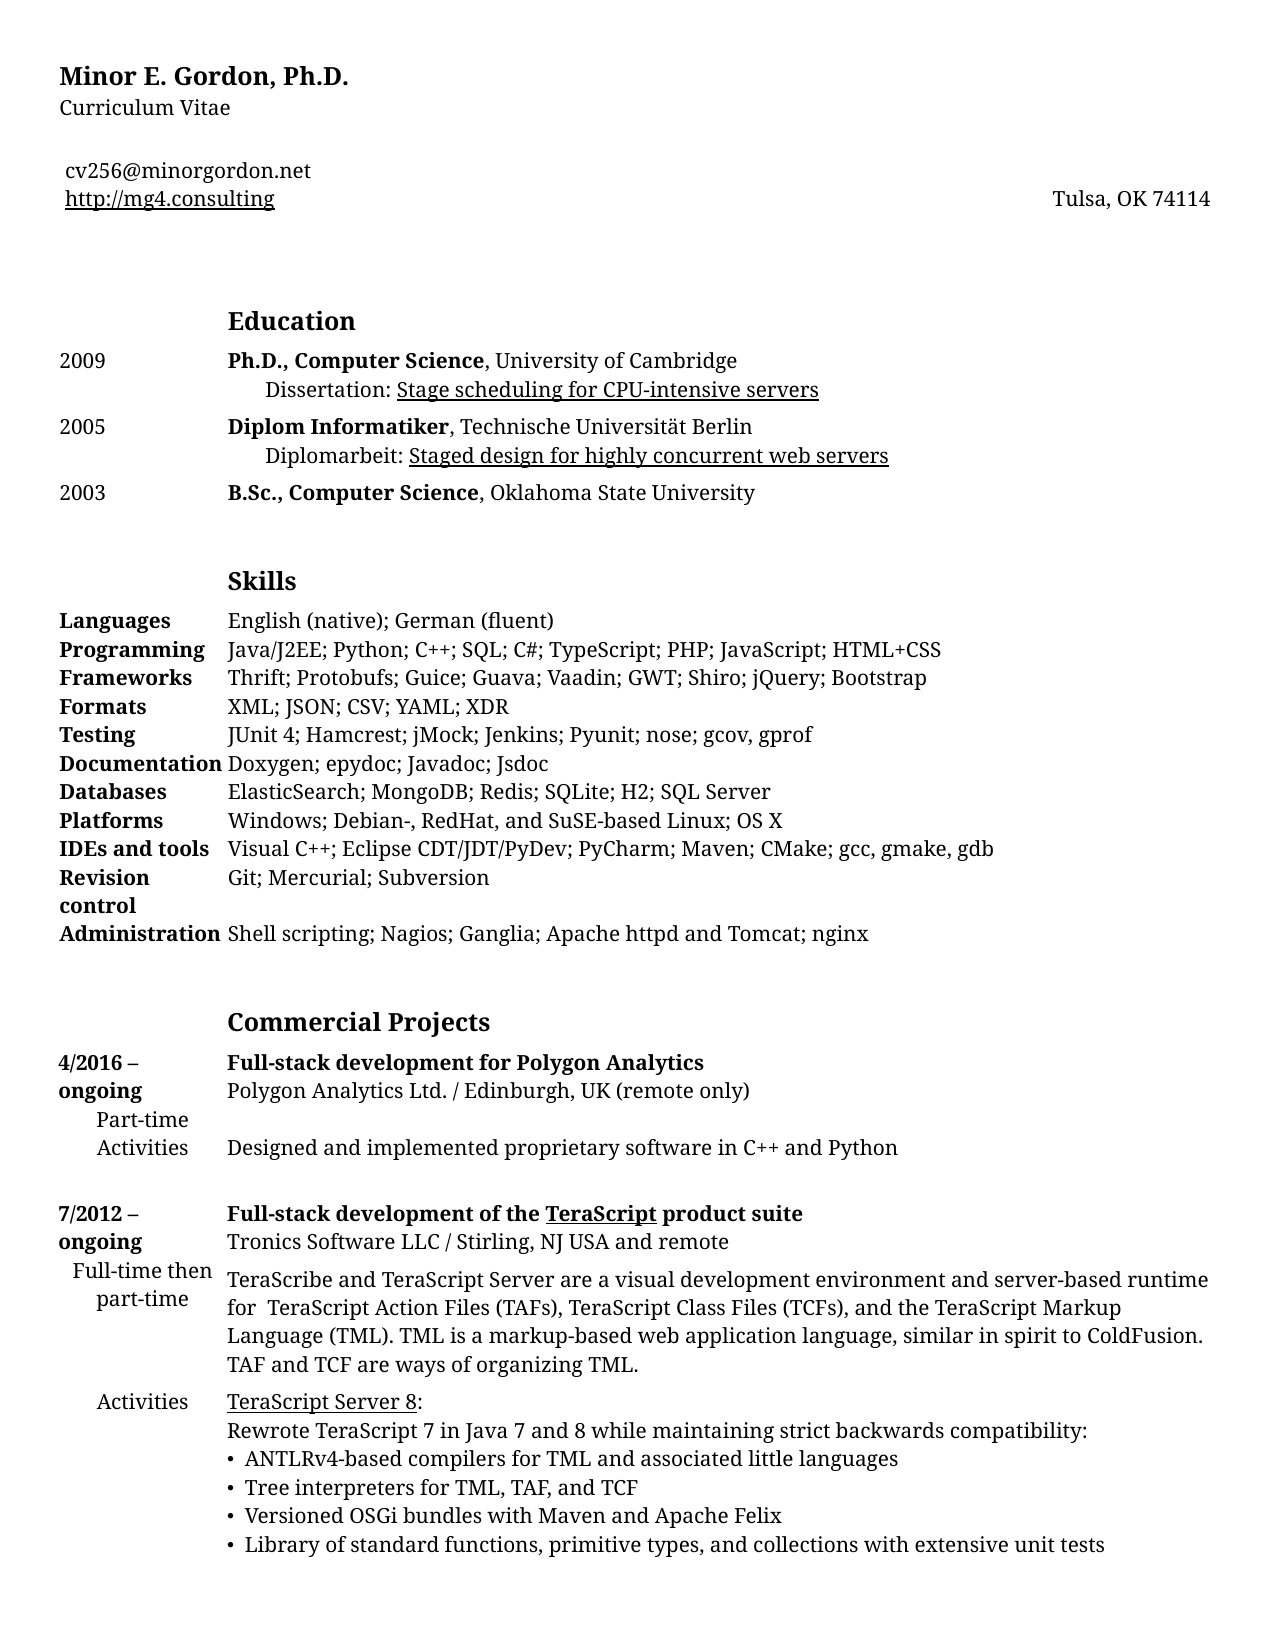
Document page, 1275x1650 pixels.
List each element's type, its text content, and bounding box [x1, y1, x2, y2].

table_cell [227, 1171, 1216, 1199]
table_header [59, 304, 228, 347]
table_cell Languages [59, 607, 228, 635]
table_cell Databases [59, 777, 228, 806]
table_cell B.Sc., Computer Science, Oklahoma State University [228, 478, 1216, 507]
table_cell 4/2016 – ongoing Part-time [58, 1048, 227, 1133]
table_cell Formats [59, 692, 228, 720]
table_cell Testing [59, 720, 228, 749]
table_cell Activities [58, 1379, 227, 1558]
table_cell 2009 [59, 347, 228, 412]
table_header Commercial Projects [227, 1005, 1216, 1048]
table_header cv256@minorgordon.net http://mg4.consulting [59, 150, 637, 218]
table_cell Full-stack development for Polygon Analytics Polygon Analytics Ltd. / Edinburgh, UK (remote only) [227, 1048, 1216, 1133]
text Minor E. Gordon, Ph.D. [59, 59, 1216, 93]
table_cell Full-stack development of the TeraScript product suite Tronics Software LLC / Stirling, NJ USA and remote TeraScribe and TeraScript Server are a visual development environment and server-based runtime for TeraScript Action Files (TAFs), TeraScript Class Files (TCFs), and the TeraScript Markup Language (TML). TML is a markup-based web application language, similar in spirit to ColdFusion. TAF and TCF are ways of organizing TML. [227, 1199, 1216, 1378]
table_cell 2003 [59, 478, 228, 507]
table_cell Documentation [59, 749, 228, 777]
table_cell [58, 1171, 227, 1199]
table_cell Diplom Informatiker, Technische Universität Berlin Diplomarbeit: Staged design for highly concurrent web servers [228, 413, 1216, 478]
table_header [59, 564, 228, 607]
table_cell Activities [58, 1133, 227, 1171]
table_cell Doxygen; epydoc; Javadoc; Jsdoc [228, 749, 1217, 777]
table_cell Git; Mercurial; Subversion [228, 863, 1217, 919]
table_cell ElasticSearch; MongoDB; Redis; SQLite; H2; SQL Server [228, 777, 1217, 806]
table_cell Visual C++; Eclipse CDT/JDT/PyDev; PyCharm; Maven; CMake; gcc, gmake, gdb [228, 834, 1217, 863]
table_cell 7/2012 – ongoing Full-time then part-time [58, 1199, 227, 1378]
table_cell Shell scripting; Nagios; Ganglia; Apache httpd and Tomcat; nginx [228, 920, 1217, 948]
table_header Tulsa, OK 74114 [637, 150, 1216, 218]
table_cell TeraScript Server 8: Rewrote TeraScript 7 in Java 7 and 8 while maintaining strict backwards compatibility: ANTLRv4-based compilers for TML and associated little languages Tree interpreters for TML, TAF, and TCF Versioned OSGi bundles with Maven and Apache Felix Library of standard functions, primitive types, and collections with extensive unit tests [227, 1379, 1216, 1558]
table_cell JUnit 4; Hamcrest; jMock; Jenkins; Pyunit; nose; gcov, gprof [228, 720, 1217, 749]
text Curriculum Vitae [59, 93, 1216, 122]
table_cell XML; JSON; CSV; YAML; XDR [228, 692, 1217, 720]
table_cell Thrift; Protobufs; Guice; Guava; Vaadin; GWT; Shiro; jQuery; Bootstrap [228, 664, 1217, 692]
table_cell Java/J2EE; Python; C++; SQL; C#; TypeScript; PHP; JavaScript; HTML+CSS [228, 635, 1217, 663]
table_header Skills [228, 564, 1217, 607]
table_cell Revision control [59, 863, 228, 919]
table_cell Designed and implemented proprietary software in C++ and Python [227, 1133, 1216, 1171]
table_cell Administration [59, 920, 228, 948]
table_cell Ph.D., Computer Science, University of Cambridge Dissertation: Stage scheduling for CPU-intensive servers [228, 347, 1216, 412]
table_cell 2005 [59, 413, 228, 478]
table_cell Windows; Debian-, RedHat, and SuSE-based Linux; OS X [228, 806, 1217, 834]
table_cell English (native); German (fluent) [228, 607, 1217, 635]
table_header [58, 1005, 227, 1048]
table_header Education [228, 304, 1216, 347]
table_cell IDEs and tools [59, 834, 228, 863]
table_cell Platforms [59, 806, 228, 834]
table_cell Frameworks [59, 664, 228, 692]
table_cell Programming [59, 635, 228, 663]
